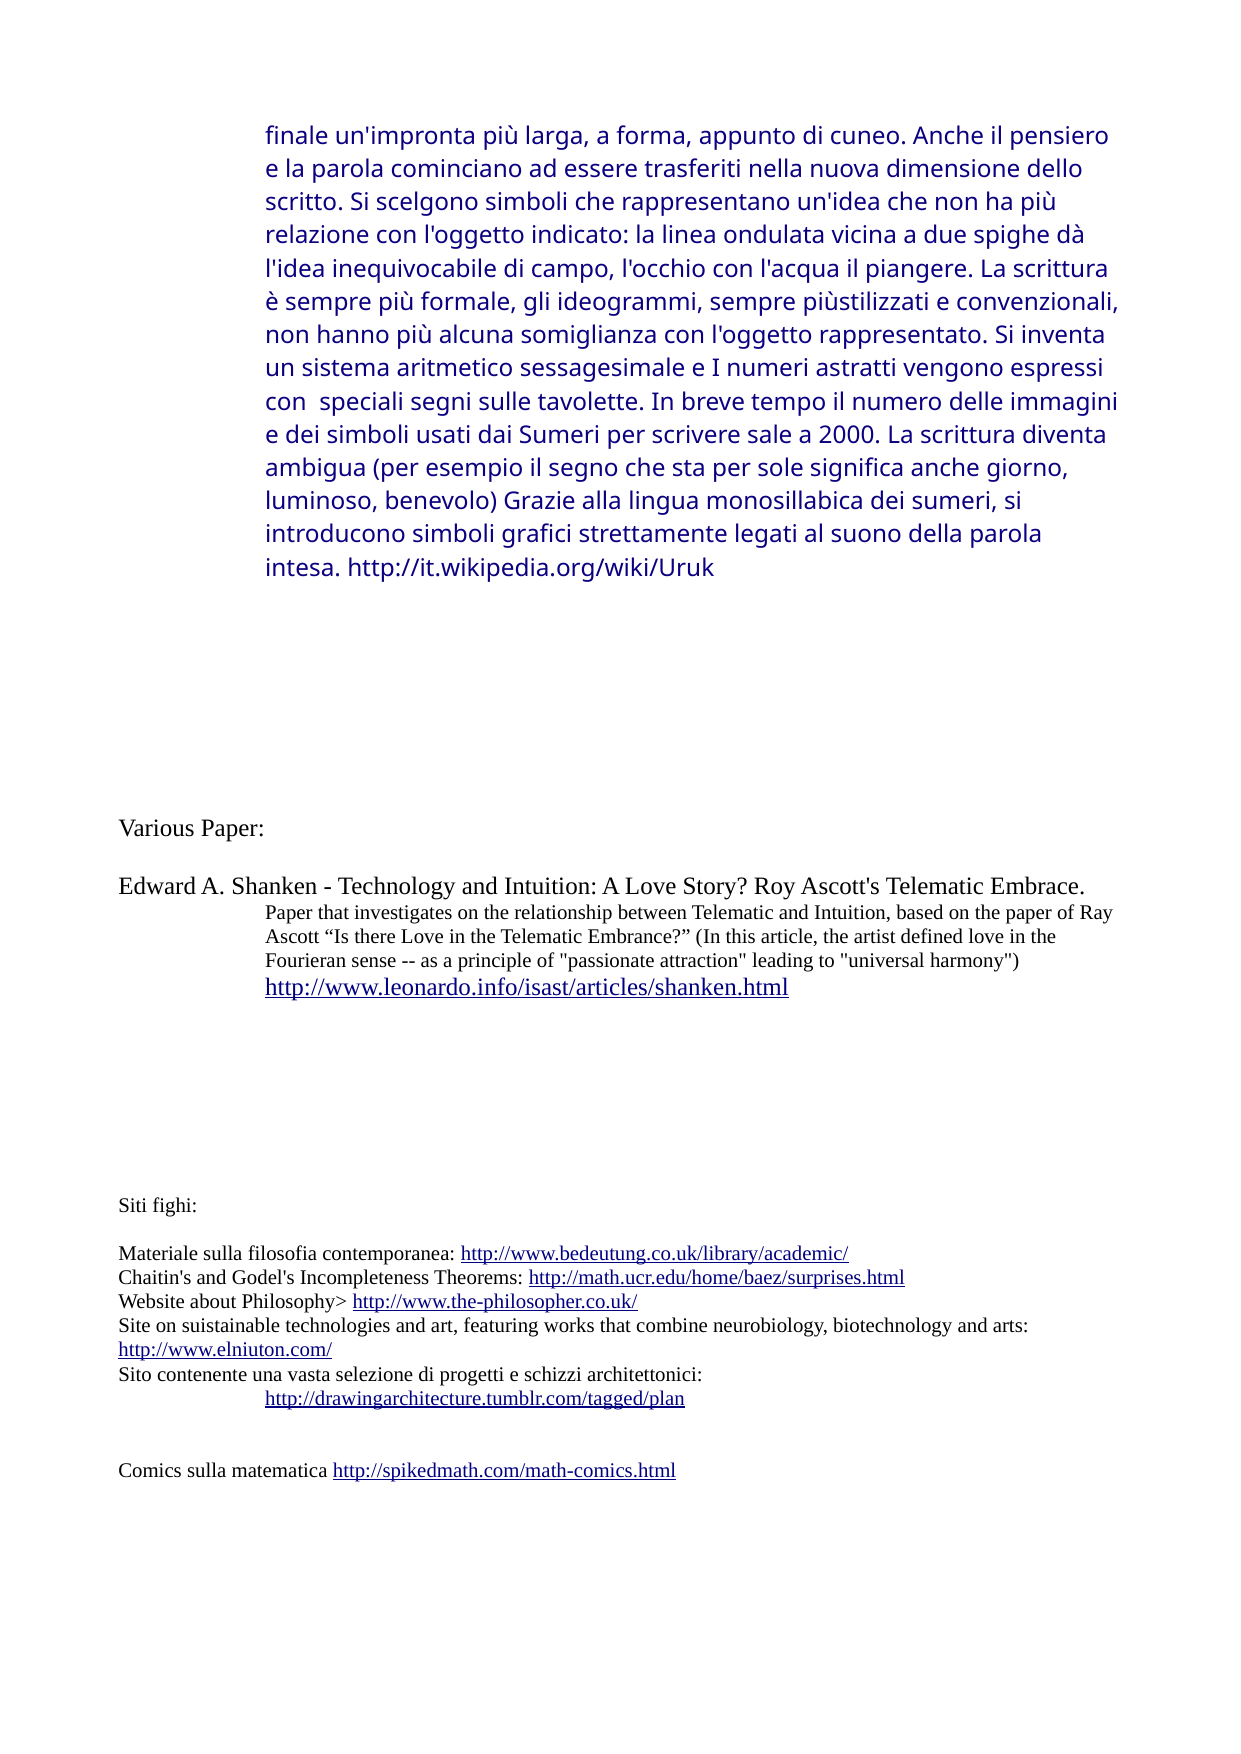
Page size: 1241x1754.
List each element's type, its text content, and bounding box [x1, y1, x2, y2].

text Edward A. Shanken - Technology and Intuition: A Love Story? Roy Ascott's Telematic Embrace. Paper that investigates on the relationship between Telematic and Intuition, based on the paper of Ray Ascott “Is there Love in the Telematic Embrance?” (In this article, the artist defined love in the Fourieran sense -- as a principle of "passionate attraction" leading to "universal harmony") http://www.leonardo.info/isast/articles/shanken.html [118, 871, 1122, 1001]
text Materiale sulla filosofia contemporanea: http://www.bedeutung.co.uk/library/academic/ [118, 1241, 1122, 1265]
text Site on suistainable technologies and art, featuring works that combine neurobiology, biotechnology and arts: http://www.elniuton.com/ [118, 1313, 1122, 1361]
text Various Paper: [118, 813, 1122, 842]
text Sito contenente una vasta selezione di progetti e schizzi architettonici: http://drawingarchitecture.tumblr.com/tagged/plan [118, 1361, 1122, 1409]
text Website about Philosophy> http://www.the-philosopher.co.uk/ [118, 1289, 1122, 1313]
text Comics sulla matematica http://spikedmath.com/math-comics.html [118, 1458, 1122, 1482]
text finale un'impronta più larga, a forma, appunto di cuneo. Anche il pensiero e la parola cominciano ad essere trasferiti nella nuova dimensione dello scritto. Si scelgono simboli che rappresentano un'idea che non ha più relazione con l'oggetto indicato: la linea ondulata vicina a due spighe dà l'idea inequivocabile di campo, l'occhio con l'acqua il piangere. La scrittura è sempre più formale, gli ideogrammi, sempre piùstilizzati e convenzionali, non hanno più alcuna somiglianza con l'oggetto rappresentato. Si inventa un sistema aritmetico sessagesimale e I numeri astratti vengono espressi con speciali segni sulle tavolette. In breve tempo il numero delle immagini e dei simboli usati dai Sumeri per scrivere sale a 2000. La scrittura diventa ambigua (per esempio il segno che sta per sole significa anche giorno, luminoso, benevolo) Grazie alla lingua monosillabica dei sumeri, si introducono simboli grafici strettamente legati al suono della parola intesa. http://it.wikipedia.org/wiki/Uruk [118, 118, 1122, 583]
text Siti fighi: [118, 1193, 1122, 1217]
text Chaitin's and Godel's Incompleteness Theorems: http://math.ucr.edu/home/baez/surprises.html [118, 1265, 1122, 1289]
